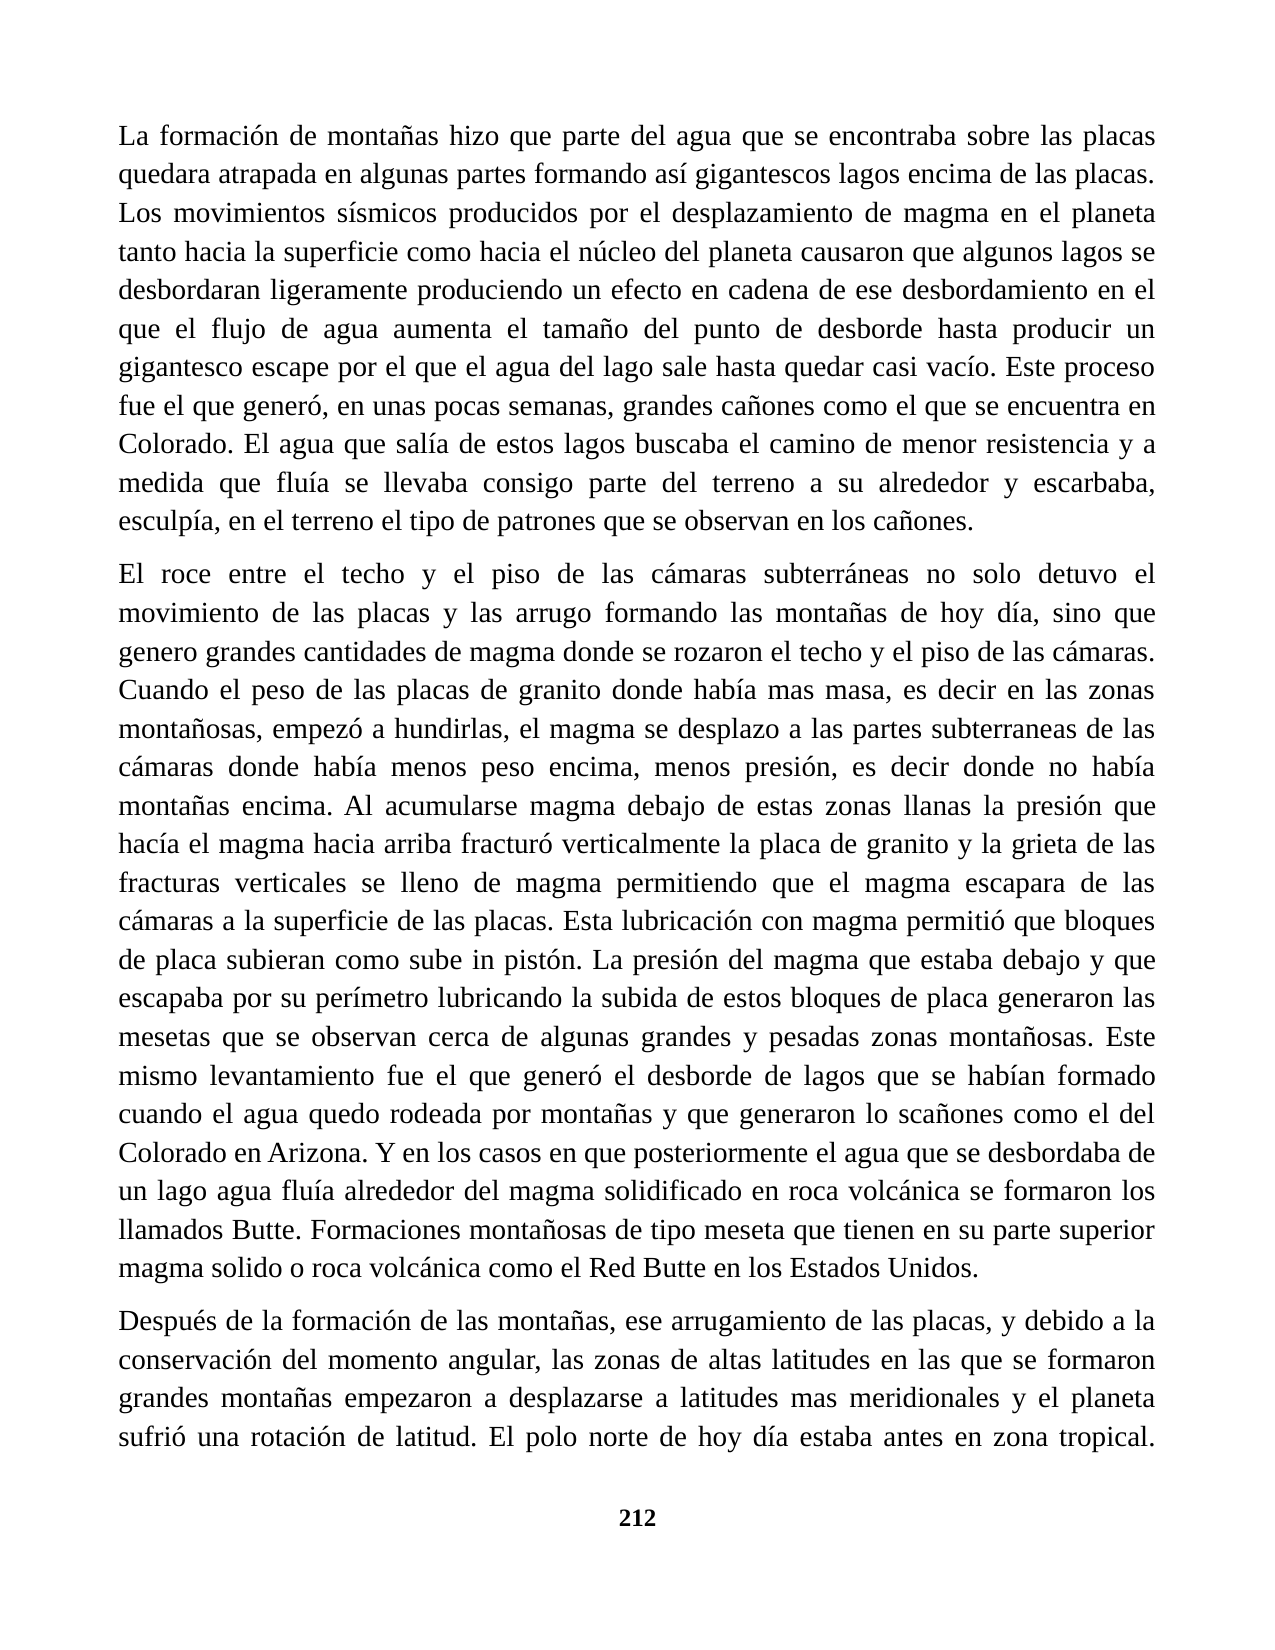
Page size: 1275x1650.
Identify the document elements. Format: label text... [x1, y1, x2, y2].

text La formación de montañas hizo que parte del agua que se encontraba sobre las placas quedara atrapada en algunas partes formando así gigantescos lagos encima de las placas. Los movimientos sísmicos producidos por el desplazamiento de magma en el planeta tanto hacia la superficie como hacia el núcleo del planeta causaron que algunos lagos se desbordaran ligeramente produciendo un efecto en cadena de ese desbordamiento en el que el flujo de agua aumenta el tamaño del punto de desborde hasta producir un gigantesco escape por el que el agua del lago sale hasta quedar casi vacío. Este proceso fue el que generó, en unas pocas semanas, grandes cañones como el que se encuentra en Colorado. El agua que salía de estos lagos buscaba el camino de menor resistencia y a medida que fluía se llevaba consigo parte del terreno a su alrededor y escarbaba, esculpía, en el terreno el tipo de patrones que se observan en los cañones. [118, 118, 1157, 537]
text Después de la formación de las montañas, ese arrugamiento de las placas, y debido a la conservación del momento angular, las zonas de altas latitudes en las que se formaron grandes montañas empezaron a desplazarse a latitudes mas meridionales y el planeta sufrió una rotación de latitud. El polo norte de hoy día estaba antes en zona tropical. [118, 1303, 1157, 1453]
text El roce entre el techo y el piso de las cámaras subterráneas no solo detuvo el movimiento de las placas y las arrugo formando las montañas de hoy día, sino que genero grandes cantidades de magma donde se rozaron el techo y el piso de las cámaras. Cuando el peso de las placas de granito donde había mas masa, es decir en las zonas montañosas, empezó a hundirlas, el magma se desplazo a las partes subterraneas de las cámaras donde había menos peso encima, menos presión, es decir donde no había montañas encima. Al acumularse magma debajo de estas zonas llanas la presión que hacía el magma hacia arriba fracturó verticalmente la placa de granito y la grieta de las fracturas verticales se lleno de magma permitiendo que el magma escapara de las cámaras a la superficie de las placas. Esta lubricación con magma permitió que bloques de placa subieran como sube in pistón. La presión del magma que estaba debajo y que escapaba por su perímetro lubricando la subida de estos bloques de placa generaron las mesetas que se observan cerca de algunas grandes y pesadas zonas montañosas. Este mismo levantamiento fue el que generó el desborde de lagos que se habían formado cuando el agua quedo rodeada por montañas y que generaron lo scañones como el del Colorado en Arizona. Y en los casos en que posteriormente el agua que se desbordaba de un lago agua fluía alrededor del magma solidificado en roca volcánica se formaron los llamados Butte. Formaciones montañosas de tipo meseta que tienen en su parte superior magma solido o roca volcánica como el Red Butte en los Estados Unidos. [118, 557, 1157, 1284]
